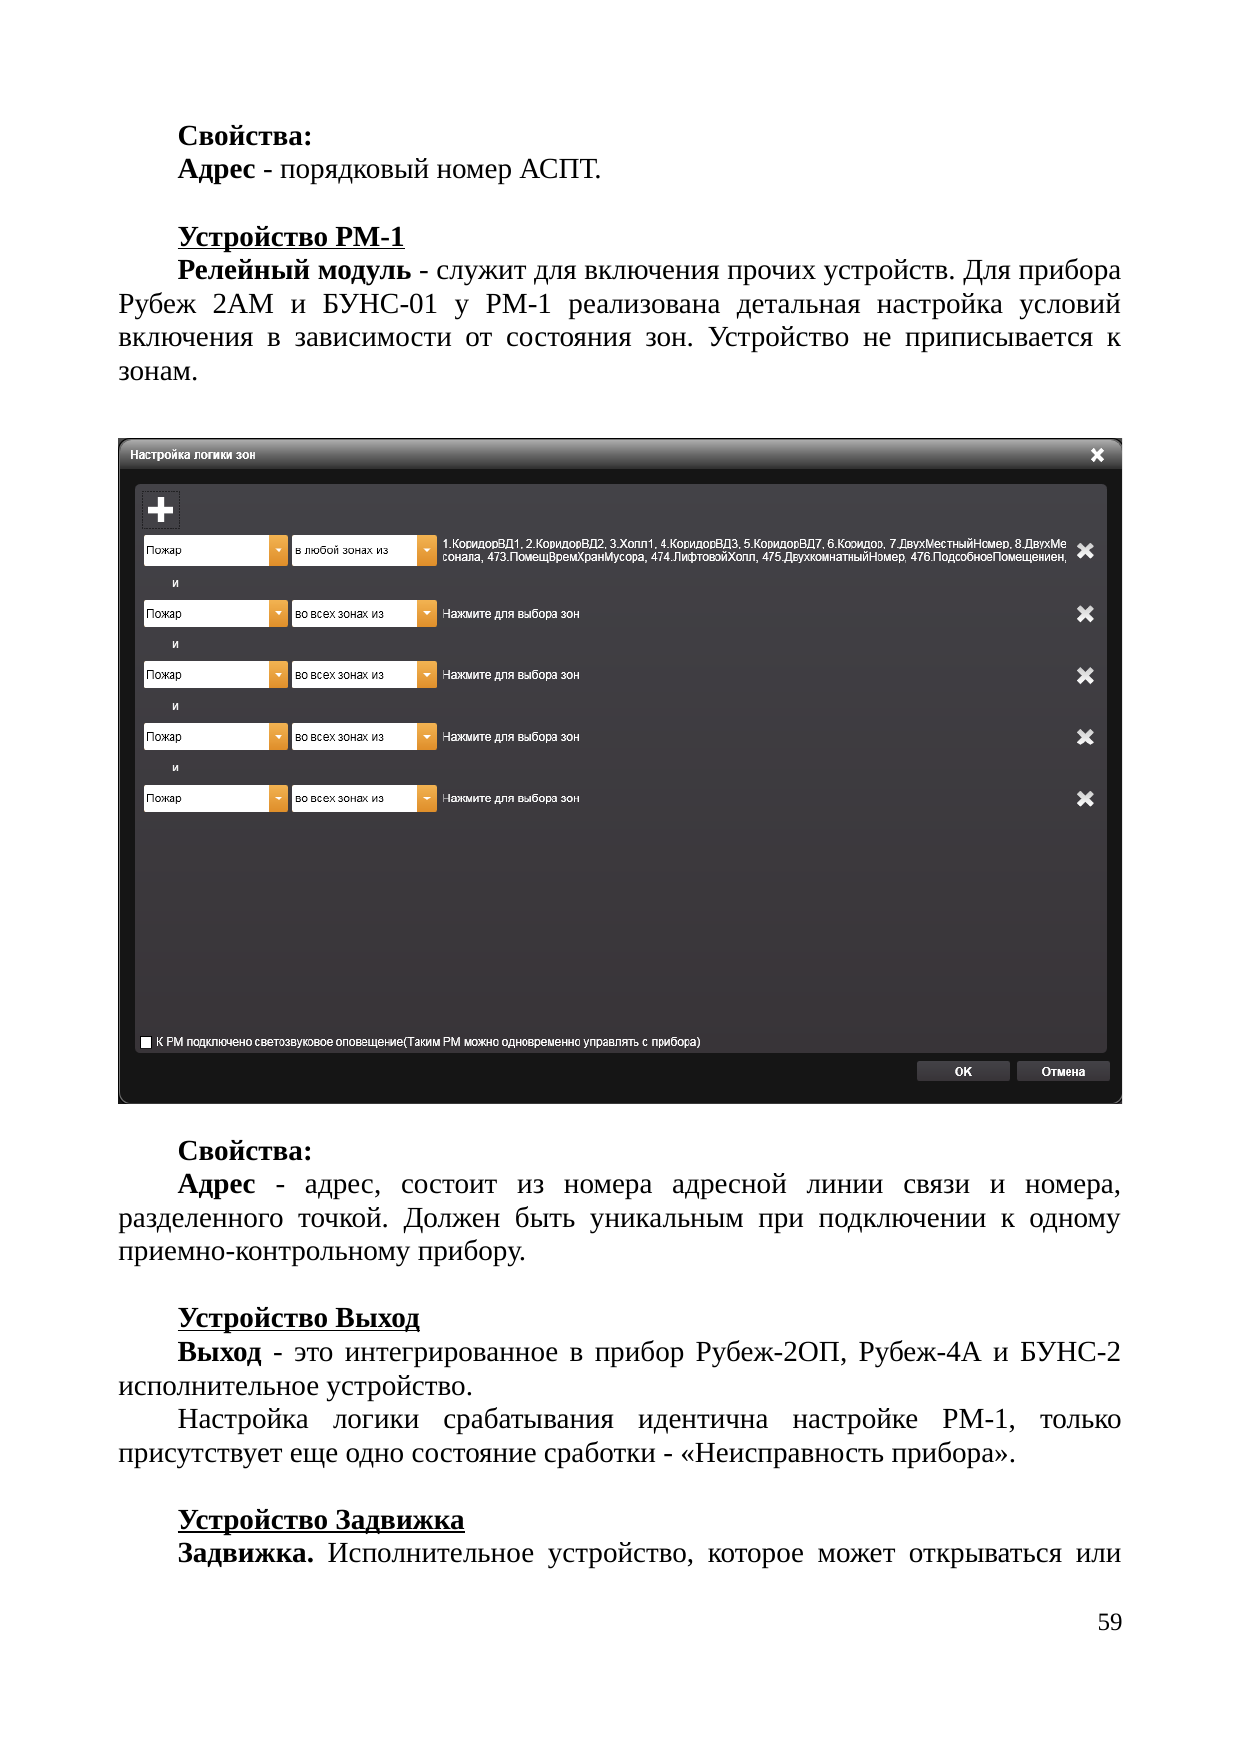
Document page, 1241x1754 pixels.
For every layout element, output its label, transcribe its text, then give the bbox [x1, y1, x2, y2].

text Устройство РМ-1 [118, 185, 1122, 252]
text Настройка логики срабатывания идентична настройке РМ-1, только присутствует еще одно состояние сработки - «Неисправность прибора». [118, 1401, 1122, 1468]
text Задвижка. Исполнительное устройство, которое может открываться или [118, 1535, 1122, 1569]
text [118, 386, 1122, 438]
text Свойства: [118, 118, 1122, 152]
text Выход - это интегрированное в прибор Рубеж-2ОП, Рубеж-4А и БУНС-2 исполнительное устройство. [118, 1334, 1122, 1401]
text Релейный модуль - служит для включения прочих устройств. Для прибора Рубеж 2АМ и БУНС-01 у РМ-1 реализована детальная настройка условий включения в зависимости от состояния зон. Устройство не приписывается к зонам. [118, 252, 1122, 386]
text Устройство Выход [118, 1267, 1122, 1334]
picture [118, 438, 1123, 1104]
text Устройство Задвижка [118, 1468, 1122, 1535]
text Адрес - порядковый номер АСПТ. [118, 152, 1122, 185]
text Адрес - адрес, состоит из номера адресной линии связи и номера, разделенного точкой. Должен быть уникальным при подключении к одному приемно-контрольному прибору. [118, 1166, 1122, 1267]
text Свойства: [118, 1104, 1122, 1166]
